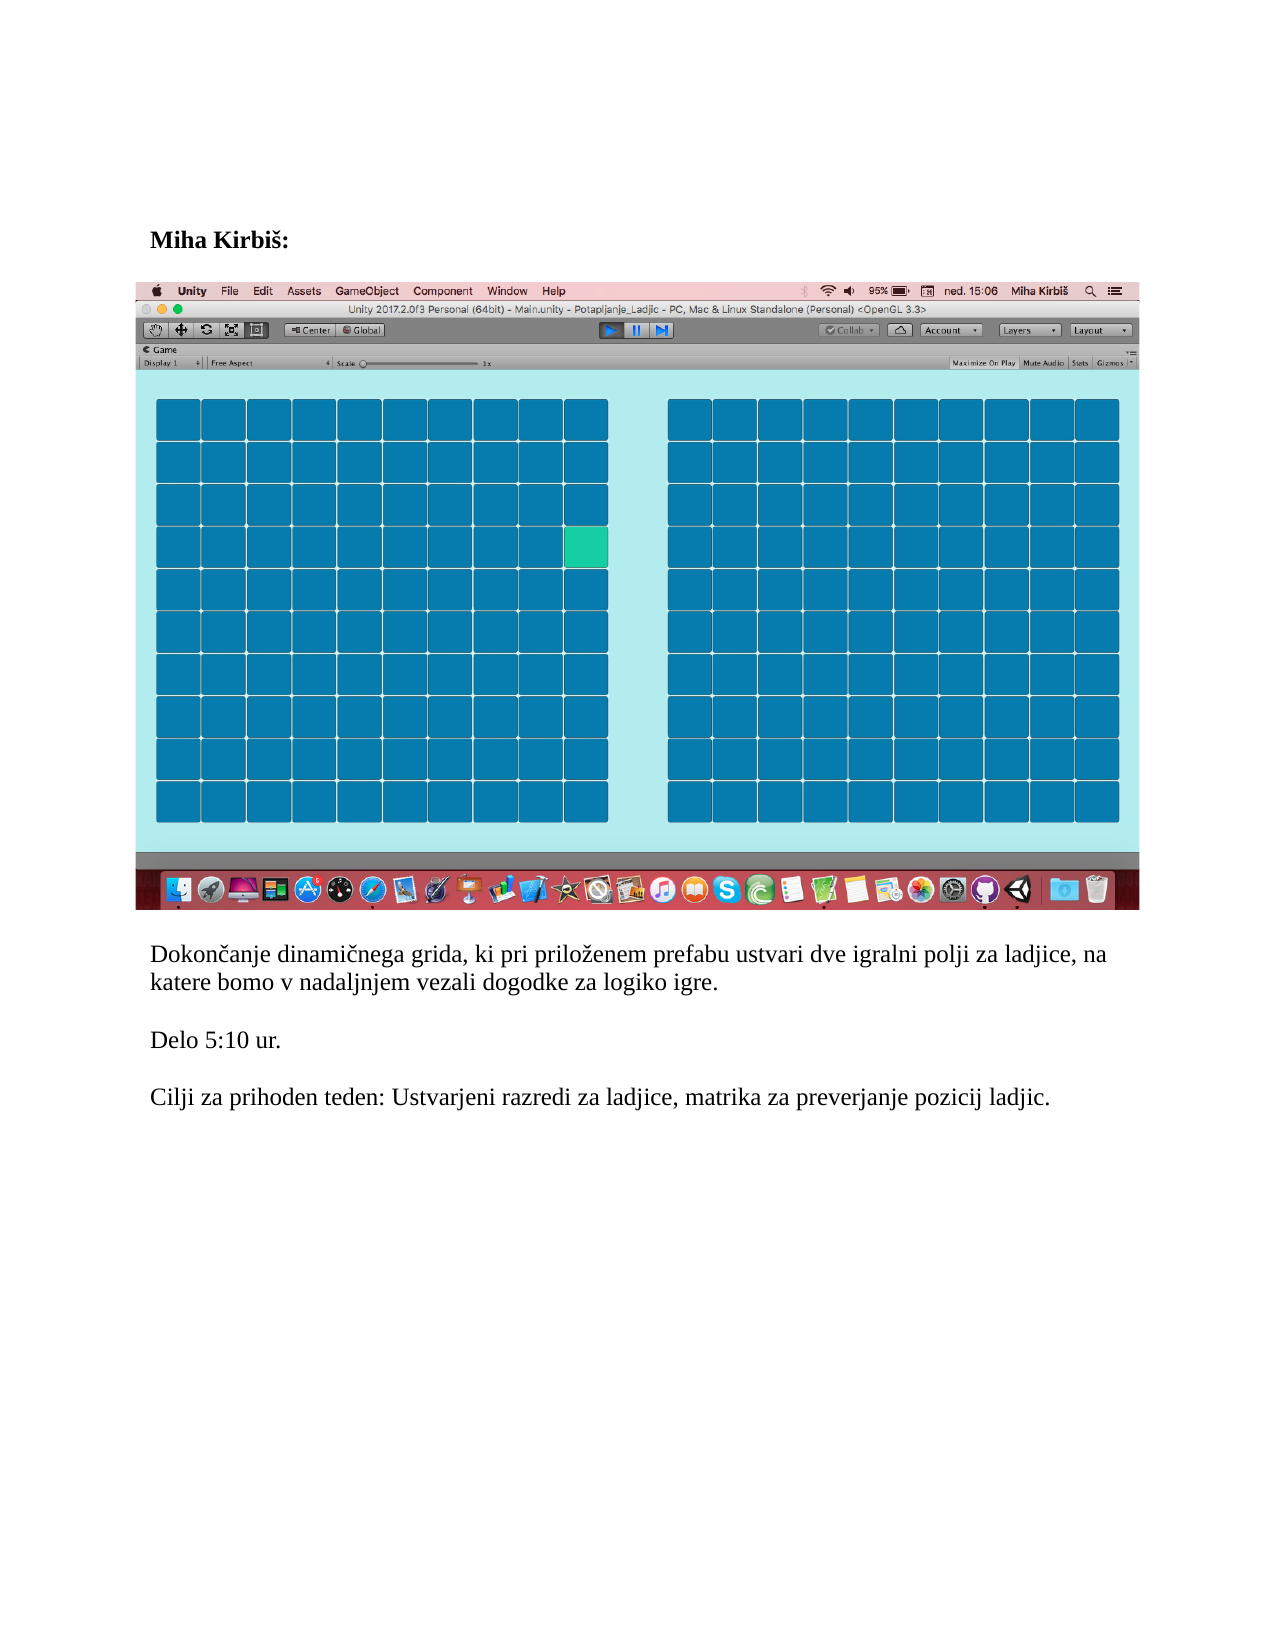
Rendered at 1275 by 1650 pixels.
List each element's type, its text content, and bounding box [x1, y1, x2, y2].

text Delo 5:10 ur. [150, 1025, 1125, 1054]
text Cilji za prihoden teden: Ustvarjeni razredi za ladjice, matrika za preverjanje pozicij ladjic. [150, 1082, 1125, 1111]
text Dokončanje dinamičnega grida, ki pri priloženem prefabu ustvari dve igralni polji za ladjice, na katere bomo v nadaljnjem vezali dogodke za logiko igre. [150, 939, 1125, 996]
text Miha Kirbiš: [150, 225, 1125, 254]
